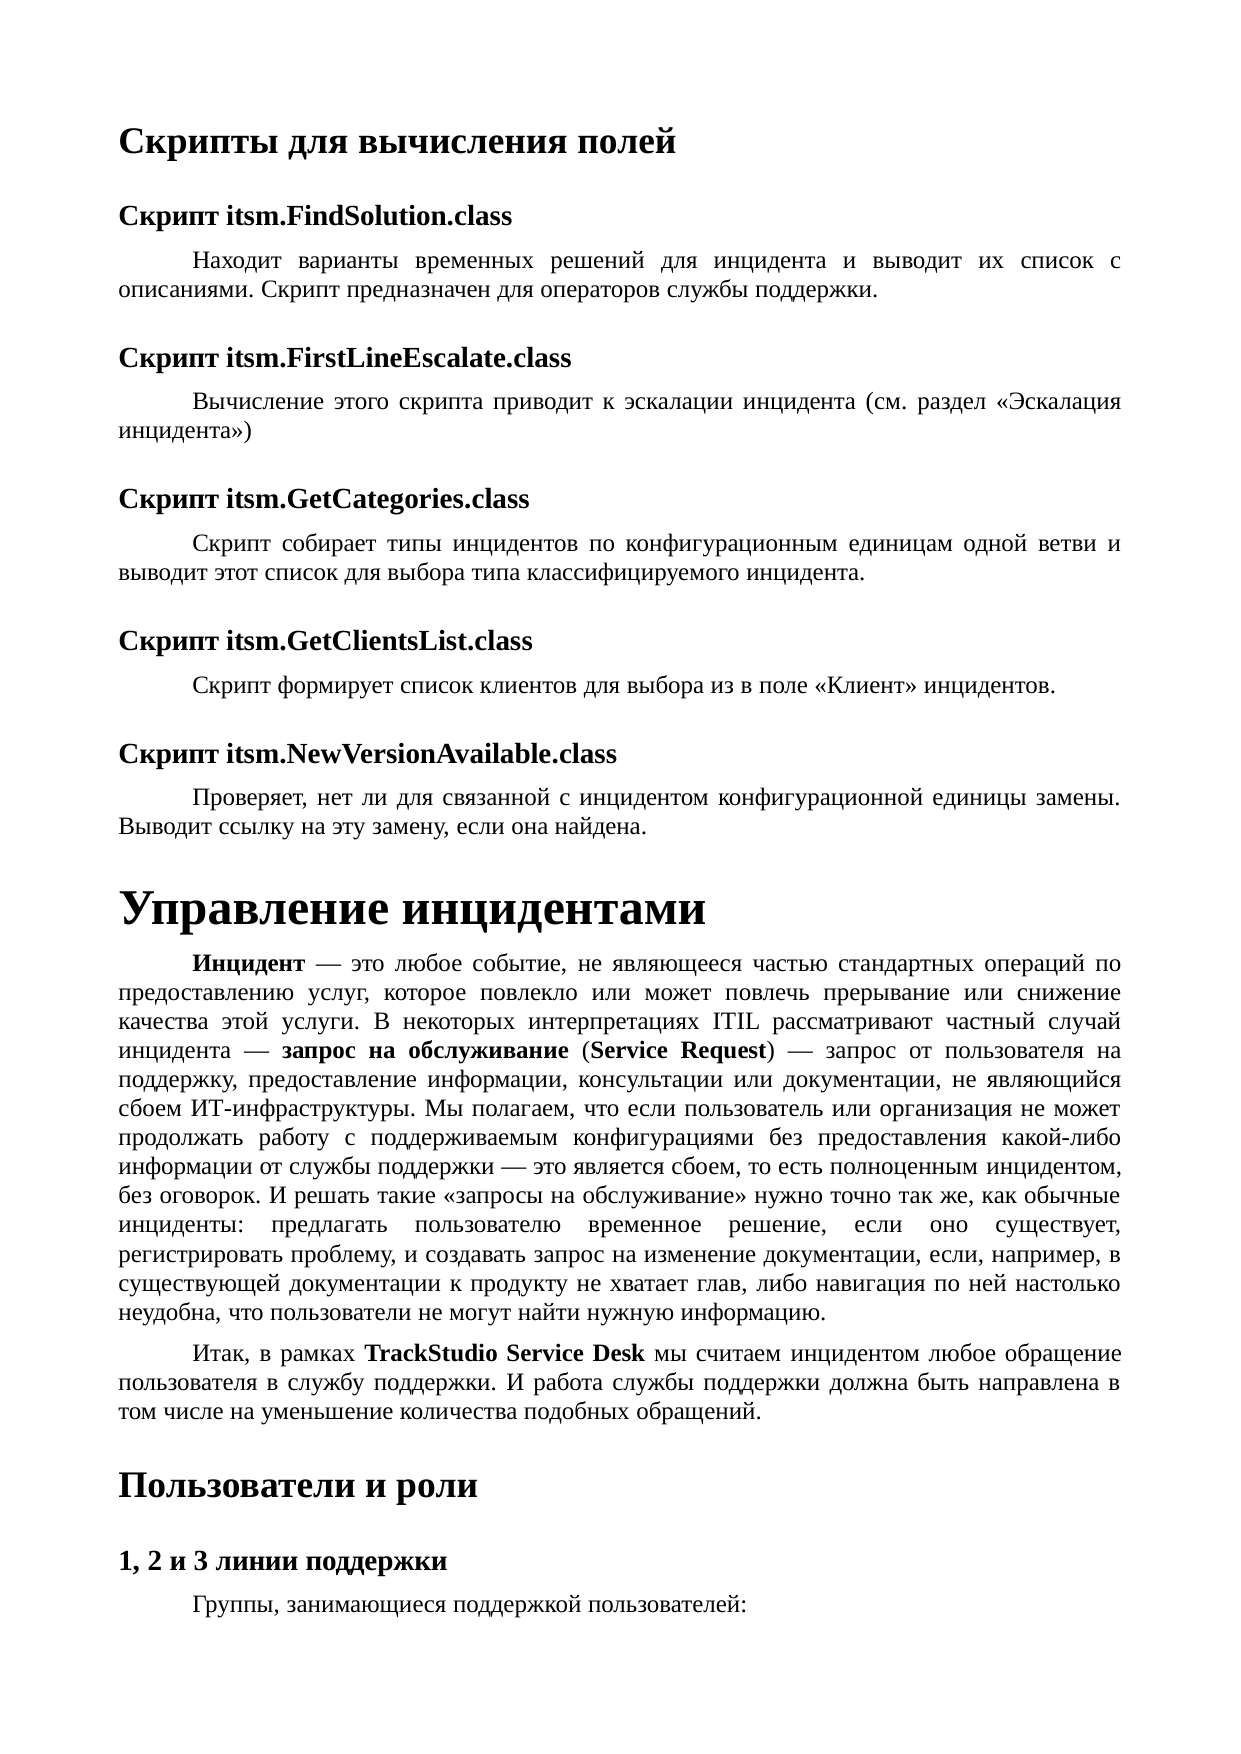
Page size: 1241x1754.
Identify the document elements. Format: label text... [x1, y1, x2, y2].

subtitle Скрипт itsm.FirstLineEscalate.class [118, 340, 1122, 374]
text Итак, в рамках TrackStudio Service Desk мы считаем инцидентом любое обращение пользователя в службу поддержки. И работа службы поддержки должна быть направлена в том числе на уменьшение количества подобных обращений. [118, 1338, 1122, 1425]
text Проверяет, нет ли для связанной с инцидентом конфигурационной единицы замены. Выводит ссылку на эту замену, если она найдена. [118, 782, 1122, 840]
subtitle Скрипты для вычисления полей [118, 118, 1122, 161]
subtitle Скрипт itsm.FindSolution.class [118, 198, 1122, 232]
subtitle Скрипт itsm.NewVersionAvailable.class [118, 736, 1122, 770]
subtitle Управление инцидентами [118, 878, 1122, 935]
text Скрипт собирает типы инцидентов по конфигурационным единицам одной ветви и выводит этот список для выбора типа классифицируемого инцидента. [118, 528, 1122, 586]
text Находит варианты временных решений для инцидента и выводит их список с описаниями. Скрипт предназначен для операторов службы поддержки. [118, 244, 1122, 303]
subtitle 1, 2 и 3 линии поддержки [118, 1543, 1122, 1577]
subtitle Пользователи и роли [118, 1463, 1122, 1506]
text Скрипт формирует список клиентов для выбора из в поле «Клиент» инцидентов. [118, 669, 1122, 699]
text Вычисление этого скрипта приводит к эскалации инцидента (см. раздел «Эскалация инцидента») [118, 386, 1122, 444]
subtitle Скрипт itsm.GetCategories.class [118, 482, 1122, 515]
subtitle Скрипт itsm.GetClientsList.class [118, 623, 1122, 657]
text Группы, занимающиеся поддержкой пользователей: [118, 1589, 1122, 1618]
text Инцидент — это любое событие, не являющееся частью стандартных операций по предоставлению услуг, которое повлекло или может повлечь прерывание или снижение качества этой услуги. В некоторых интерпретациях ITIL рассматривают частный случай инцидента — запрос на обслуживание (Service Request) — запрос от пользователя на поддержку, предоставление информации, консультации или документации, не являющийся сбоем ИТ-инфраструктуры. Мы полагаем, что если пользователь или организация не может продолжать работу с поддерживаемым конфигурациями без предоставления какой-либо информации от службы поддержки — это является сбоем, то есть полноценным инцидентом, без оговорок. И решать такие «запросы на обслуживание» нужно точно так же, как обычные инциденты: предлагать пользователю временное решение, если оно существует, регистрировать проблему, и создавать запрос на изменение документации, если, например, в существующей документации к продукту не хватает глав, либо навигация по ней настолько неудобна, что пользователи не могут найти нужную информацию. [118, 948, 1122, 1326]
